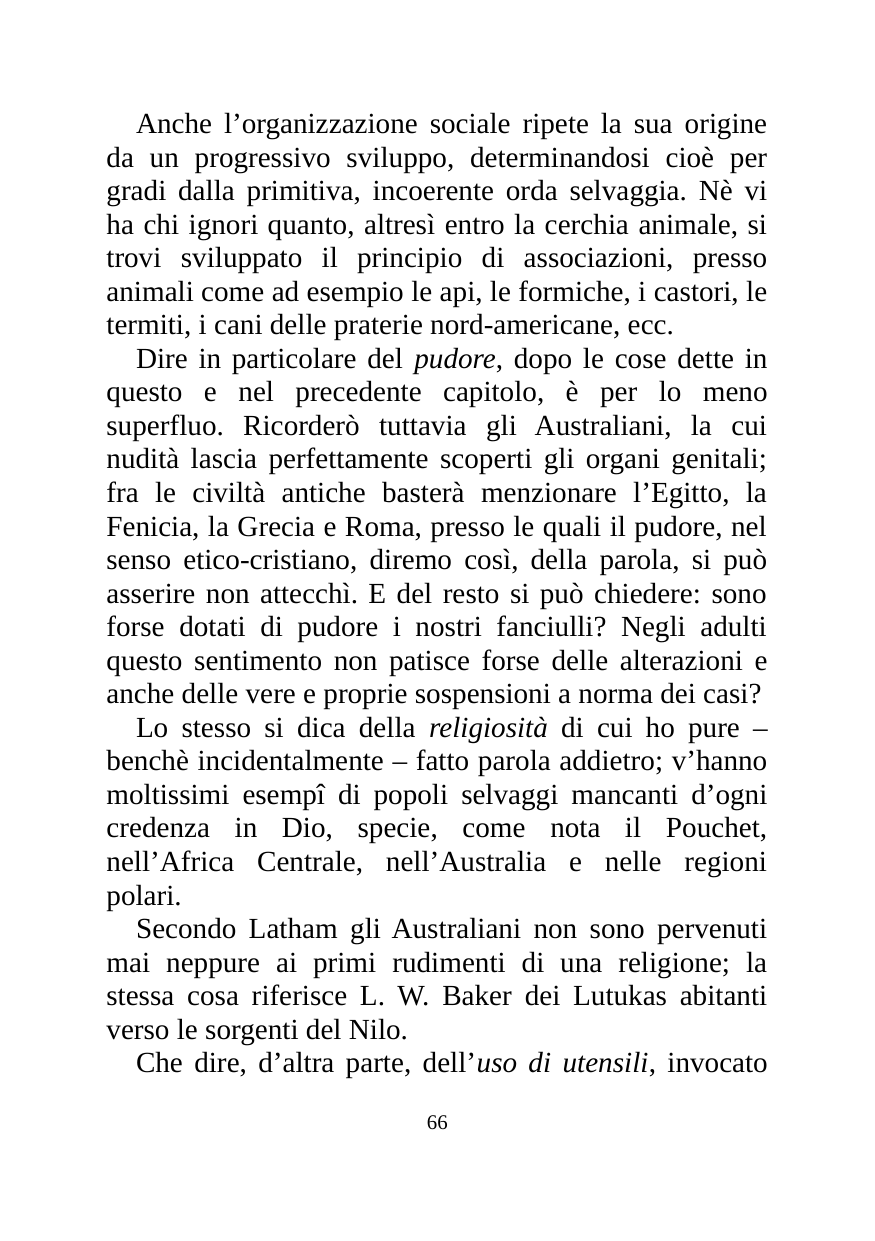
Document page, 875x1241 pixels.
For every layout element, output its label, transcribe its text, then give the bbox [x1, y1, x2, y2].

text Lo stesso si dica della religiosità di cui ho pure – benchè incidentalmente – fatto parola addietro; v’hanno moltissimi esempî di popoli selvaggi mancanti d’ogni credenza in Dio, specie, come nota il Pouchet, nell’Africa Centrale, nell’Australia e nelle regioni polari. [106, 710, 768, 911]
text Dire in particolare del pudore, dopo le cose dette in questo e nel precedente capitolo, è per lo meno superfluo. Ricorderò tuttavia gli Australiani, la cui nudità lascia perfettamente scoperti gli organi genitali; fra le civiltà antiche basterà menzionare l’Egitto, la Fenicia, la Grecia e Roma, presso le quali il pudore, nel senso etico-cristiano, diremo così, della parola, si può asserire non attecchì. E del resto si può chiedere: sono forse dotati di pudore i nostri fanciulli? Negli adulti questo sentimento non patisce forse delle alterazioni e anche delle vere e proprie sospensioni a norma dei casi? [106, 341, 768, 710]
text Che dire, d’altra parte, dell’uso di utensili, invocato [106, 1045, 768, 1079]
text Anche l’organizzazione sociale ripete la sua origine da un progressivo sviluppo, determinandosi cioè per gradi dalla primitiva, incoerente orda selvaggia. Nè vi ha chi ignori quanto, altresì entro la cerchia animale, si trovi sviluppato il principio di associazioni, presso animali come ad esempio le api, le formiche, i castori, le termiti, i cani delle praterie nord-americane, ecc. [106, 106, 768, 341]
text Secondo Latham gli Australiani non sono pervenuti mai neppure ai primi rudimenti di una religione; la stessa cosa riferisce L. W. Baker dei Lutukas abitanti verso le sorgenti del Nilo. [106, 911, 768, 1045]
